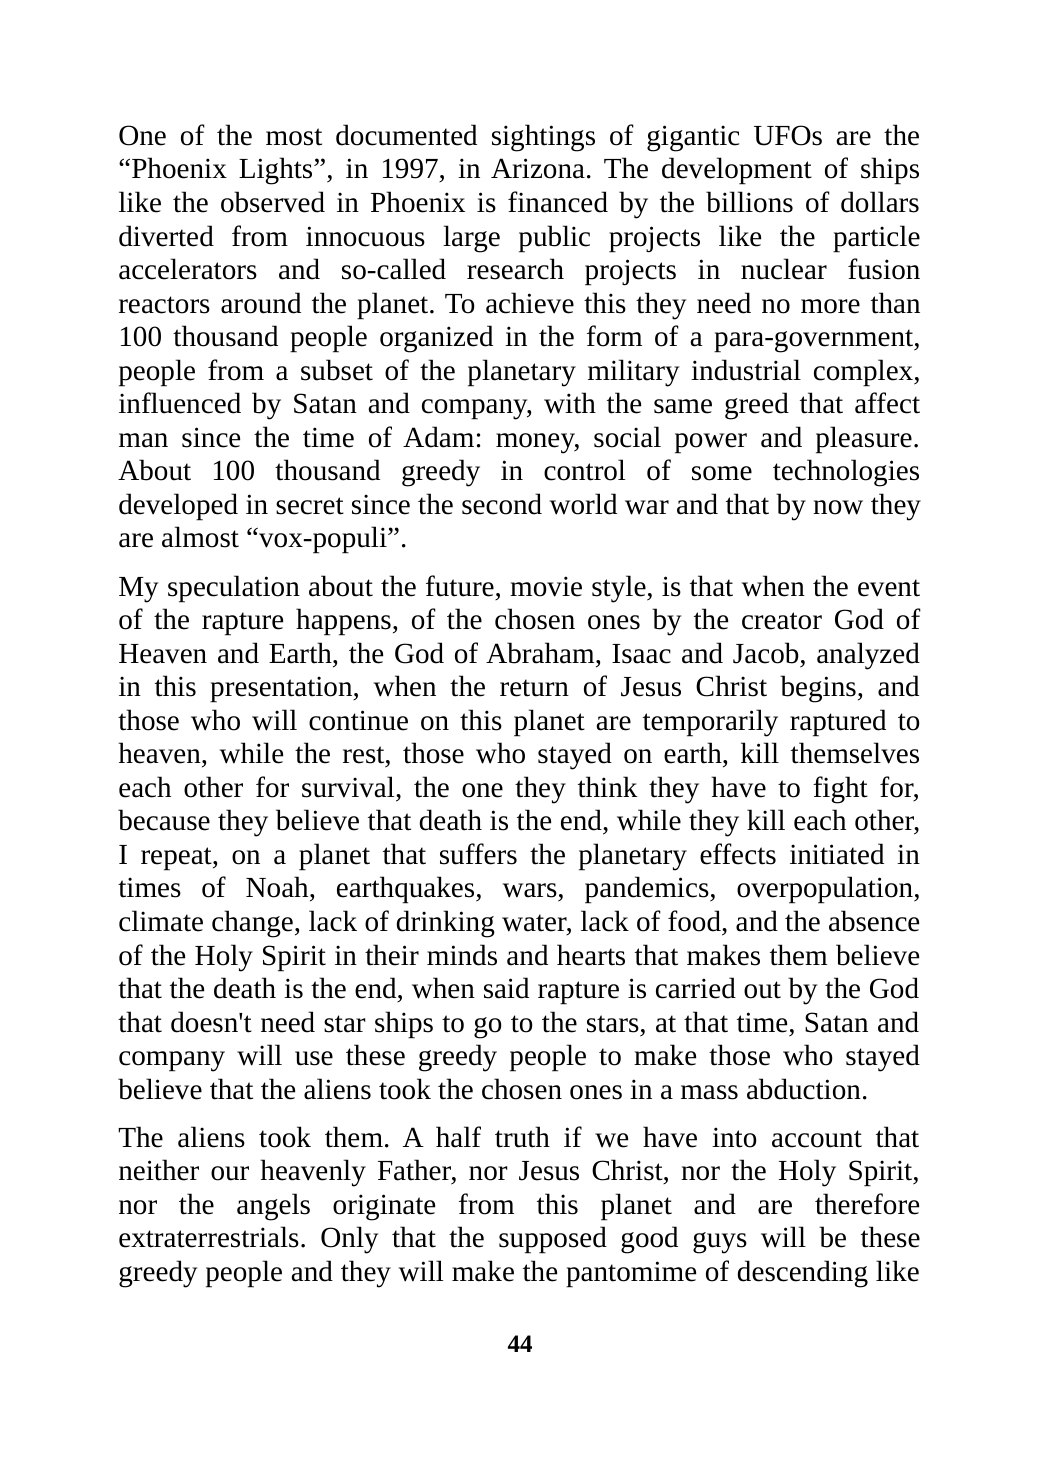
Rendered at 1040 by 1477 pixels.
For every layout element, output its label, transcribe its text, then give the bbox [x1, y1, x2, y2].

text One of the most documented sightings of gigantic UFOs are the “Phoenix Lights”, in 1997, in Arizona. The development of ships like the observed in Phoenix is financed by the billions of dollars diverted from innocuous large public projects like the particle accelerators and so-called research projects in nuclear fusion reactors around the planet. To achieve this they need no more than 100 thousand people organized in the form of a para-government, people from a subset of the planetary military industrial complex, influenced by Satan and company, with the same greed that affect man since the time of Adam: money, social power and pleasure. About 100 thousand greedy in control of some technologies developed in secret since the second world war and that by now they are almost “vox-populi”. [118, 118, 921, 554]
text My speculation about the future, movie style, is that when the event of the rapture happens, of the chosen ones by the creator God of Heaven and Earth, the God of Abraham, Isaac and Jacob, analyzed in this presentation, when the return of Jesus Christ begins, and those who will continue on this planet are temporarily raptured to heaven, while the rest, those who stayed on earth, kill themselves each other for survival, the one they think they have to fight for, because they believe that death is the end, while they kill each other, I repeat, on a planet that suffers the planetary effects initiated in times of Noah, earthquakes, wars, pandemics, overpopulation, climate change, lack of drinking water, lack of food, and the absence of the Holy Spirit in their minds and hearts that makes them believe that the death is the end, when said rapture is carried out by the God that doesn't need star ships to go to the stars, at that time, Satan and company will use these greedy people to make those who stayed believe that the aliens took the chosen ones in a mass abduction. [118, 569, 921, 1105]
text The aliens took them. A half truth if we have into account that neither our heavenly Father, nor Jesus Christ, nor the Holy Spirit, nor the angels originate from this planet and are therefore extraterrestrials. Only that the supposed good guys will be these greedy people and they will make the pantomime of descending like [118, 1120, 921, 1288]
